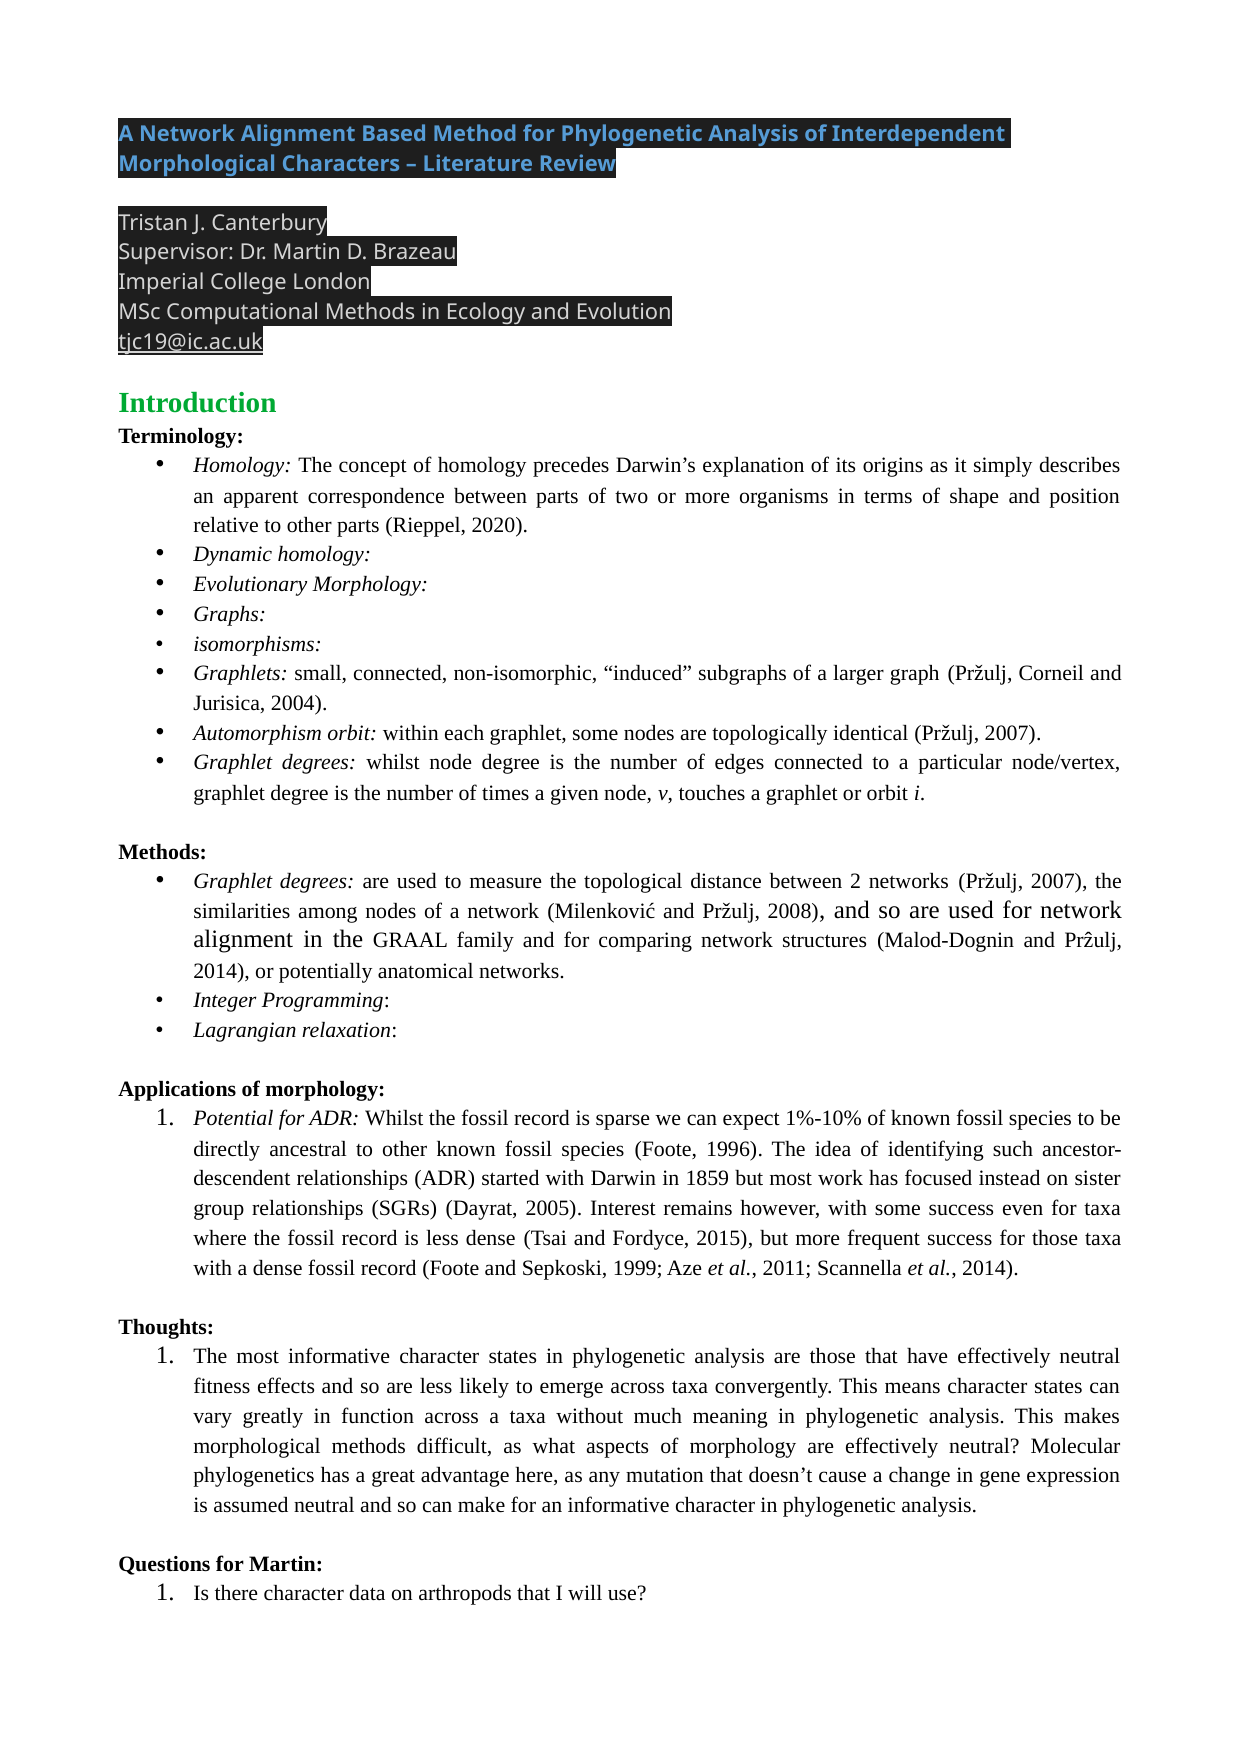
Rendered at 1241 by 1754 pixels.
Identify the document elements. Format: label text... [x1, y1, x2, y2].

text Terminology: [118, 419, 1122, 448]
text A Network Alignment Based Method for Phylogenetic Analysis of Interdependent Morphological Characters – Literature Review [118, 118, 1122, 178]
text Imperial College London [118, 266, 1122, 296]
text Applications of morphology: [118, 1072, 1122, 1102]
list Lagrangian relaxation: [156, 1012, 1122, 1042]
text Questions for Martin: [118, 1547, 1122, 1577]
text Tristan J. Canterbury [118, 206, 1122, 236]
text tjc19@ic.ac.uk [118, 326, 1122, 355]
list Dynamic homology: [156, 537, 1122, 567]
list Graphlet degrees: are used to measure the topological distance between 2 networks (Pržulj, 2007)⁠, the similarities among nodes of a network (Milenković and Pržulj, 2008), and so are used for network alignment in the GRAAL family and for comparing network structures (Malod-Dognin and Prẑulj, 2014)⁠, or potentially anatomical networks. [156, 864, 1122, 983]
list Potential for ADR: Whilst the fossil record is sparse we can expect 1%-10% of known fossil species to be directly ancestral to other known fossil species (Foote, 1996). The idea of identifying such ancestor-descendent relationships (ADR) started with Darwin in 1859 but most work has focused instead on sister group relationships (SGRs) (Dayrat, 2005)⁠. Interest remains however, with some success even for taxa where the fossil record is less dense (Tsai and Fordyce, 2015)⁠, but more frequent success for those taxa with a dense fossil record (Foote and Sepkoski, 1999; Aze et al., 2011; Scannella et al., 2014). [156, 1102, 1122, 1280]
list Homology: The concept of homology precedes Darwin’s explanation of its origins as it simply describes an apparent correspondence between parts of two or more organisms in terms of shape and position relative to other parts (Rieppel, 2020). [156, 448, 1122, 537]
text Methods: [118, 834, 1122, 864]
list isomorphisms: [156, 627, 1122, 656]
list Automorphism orbit: within each graphlet, some nodes are topologically identical (Pržulj, 2007)⁠. [156, 716, 1122, 745]
list The most informative character states in phylogenetic analysis are those that have effectively neutral fitness effects and so are less likely to emerge across taxa convergently. This means character states can vary greatly in function across a taxa without much meaning in phylogenetic analysis. This makes morphological methods difficult, as what aspects of morphology are effectively neutral? Molecular phylogenetics has a great advantage here, as any mutation that doesn’t cause a change in gene expression is assumed neutral and so can make for an informative character in phylogenetic analysis. [156, 1339, 1122, 1517]
list Graphlet degrees: whilst node degree is the number of edges connected to a particular node/vertex, graphlet degree is the number of times a given node, v, touches a graphlet or orbit i. [156, 745, 1122, 805]
list Graphlets: small, connected, non-isomorphic, “induced” subgraphs of a larger graph (Pržulj, Corneil and Jurisica, 2004)⁠. [156, 656, 1122, 716]
text Introduction [118, 385, 1122, 419]
list Graphs: [156, 597, 1122, 627]
text Thoughts: [118, 1309, 1122, 1339]
list Is there character data on arthropods that I will use? [156, 1577, 1122, 1606]
text Supervisor: Dr. Martin D. Brazeau [118, 236, 1122, 266]
list Evolutionary Morphology: [156, 567, 1122, 597]
list Integer Programming: [156, 983, 1122, 1012]
text MSc Computational Methods in Ecology and Evolution [118, 296, 1122, 326]
